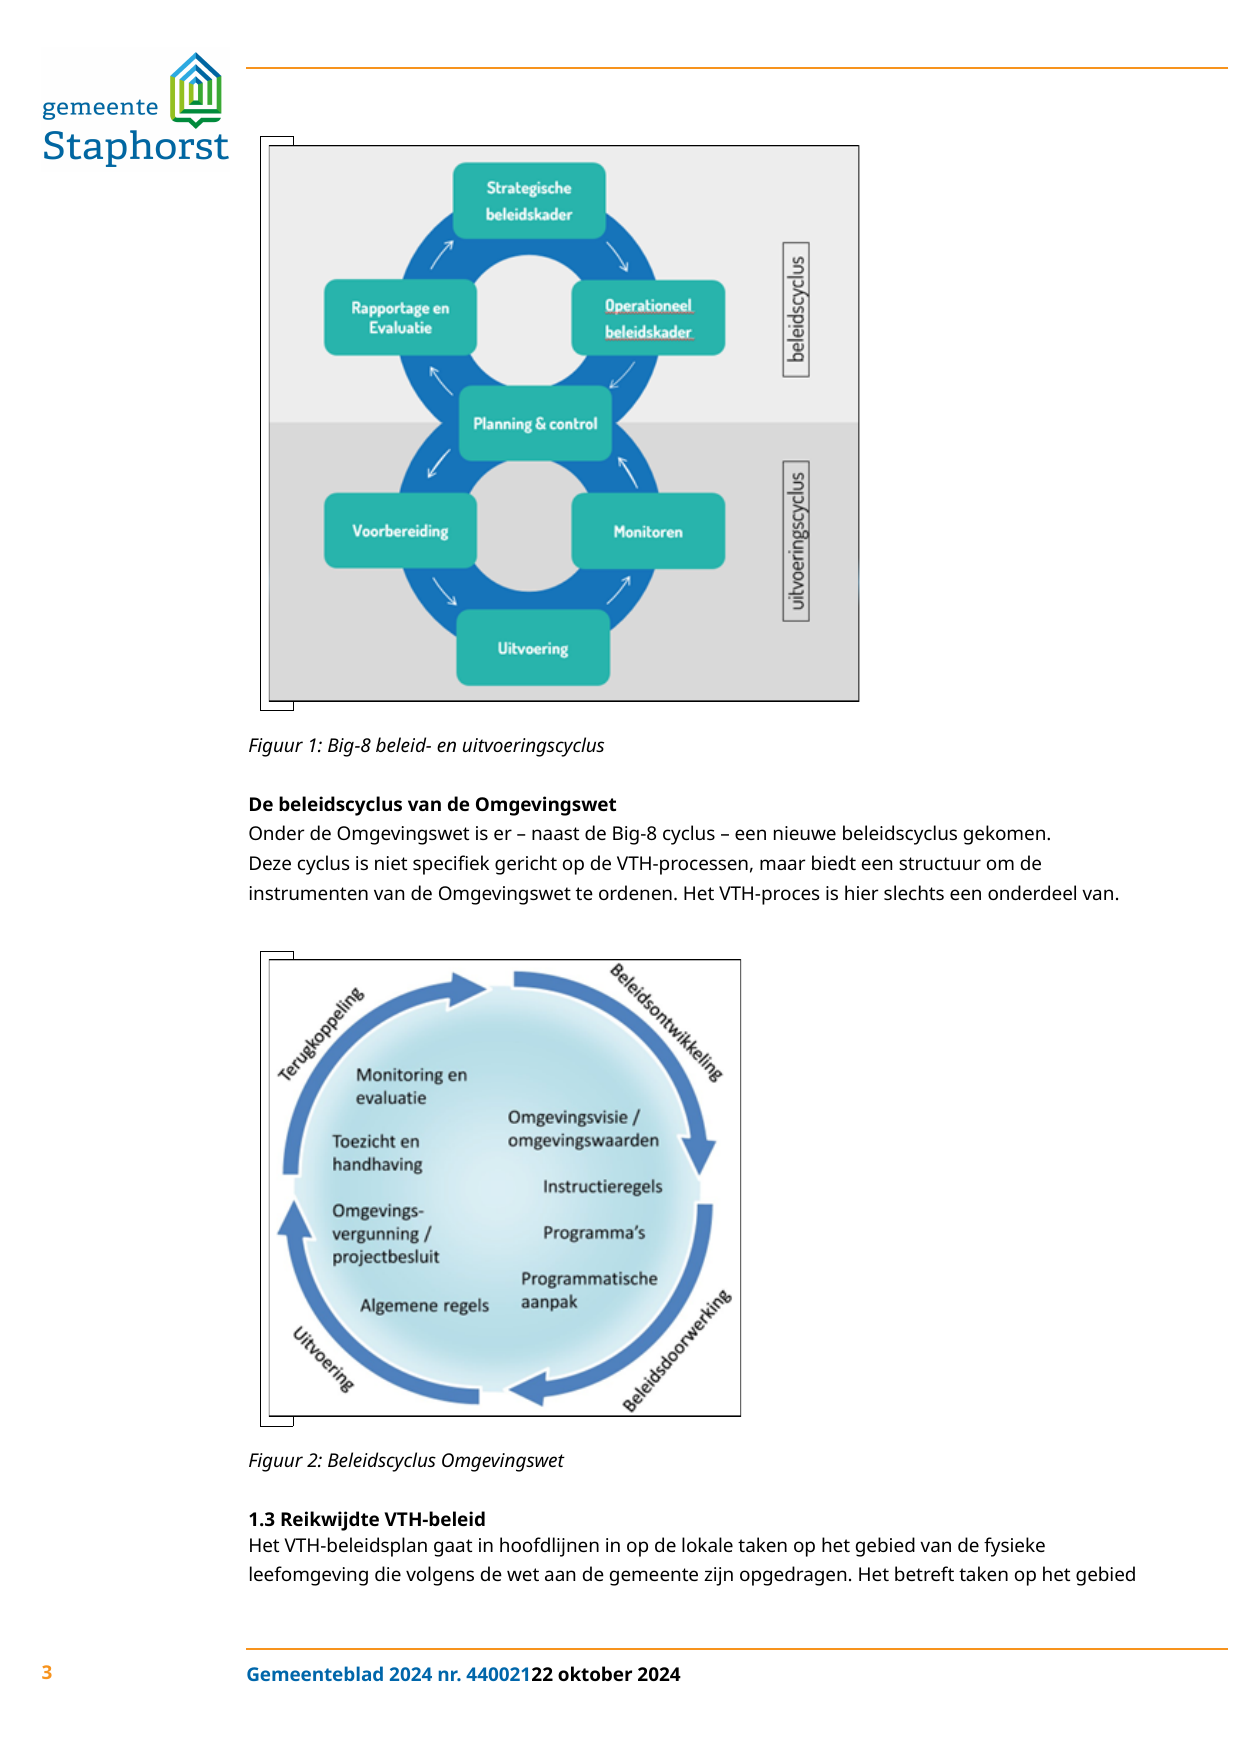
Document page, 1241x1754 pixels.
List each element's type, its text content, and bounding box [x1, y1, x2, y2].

picture [41, 47, 231, 172]
picture [268, 145, 860, 702]
text Onder de Omgevingswet is er – naast de Big-8 cyclus – een nieuwe beleidscyclus gekomen. [248, 821, 1152, 846]
text 1.3 Reikwijdte VTH-beleid [248, 1506, 1152, 1532]
text Figuur 1: Big-8 beleid- en uitvoeringscyclus [248, 732, 1152, 757]
text Deze cyclus is niet specifiek gericht op de VTH-processen, maar biedt een structuur om de instrumenten van de Omgevingswet te ordenen. Het VTH-proces is hier slechts een onderdeel van. [248, 850, 1152, 905]
text De beleidscyclus van de Omgevingswet [248, 791, 1152, 817]
picture [268, 959, 742, 1417]
text Het VTH-beleidsplan gaat in hoofdlijnen in op de lokale taken op het gebied van de fysieke leefomgeving die volgens de wet aan de gemeente zijn opgedragen. Het betreft taken op het gebied [248, 1532, 1152, 1587]
text Figuur 2: Beleidscyclus Omgevingswet [248, 1447, 1152, 1473]
